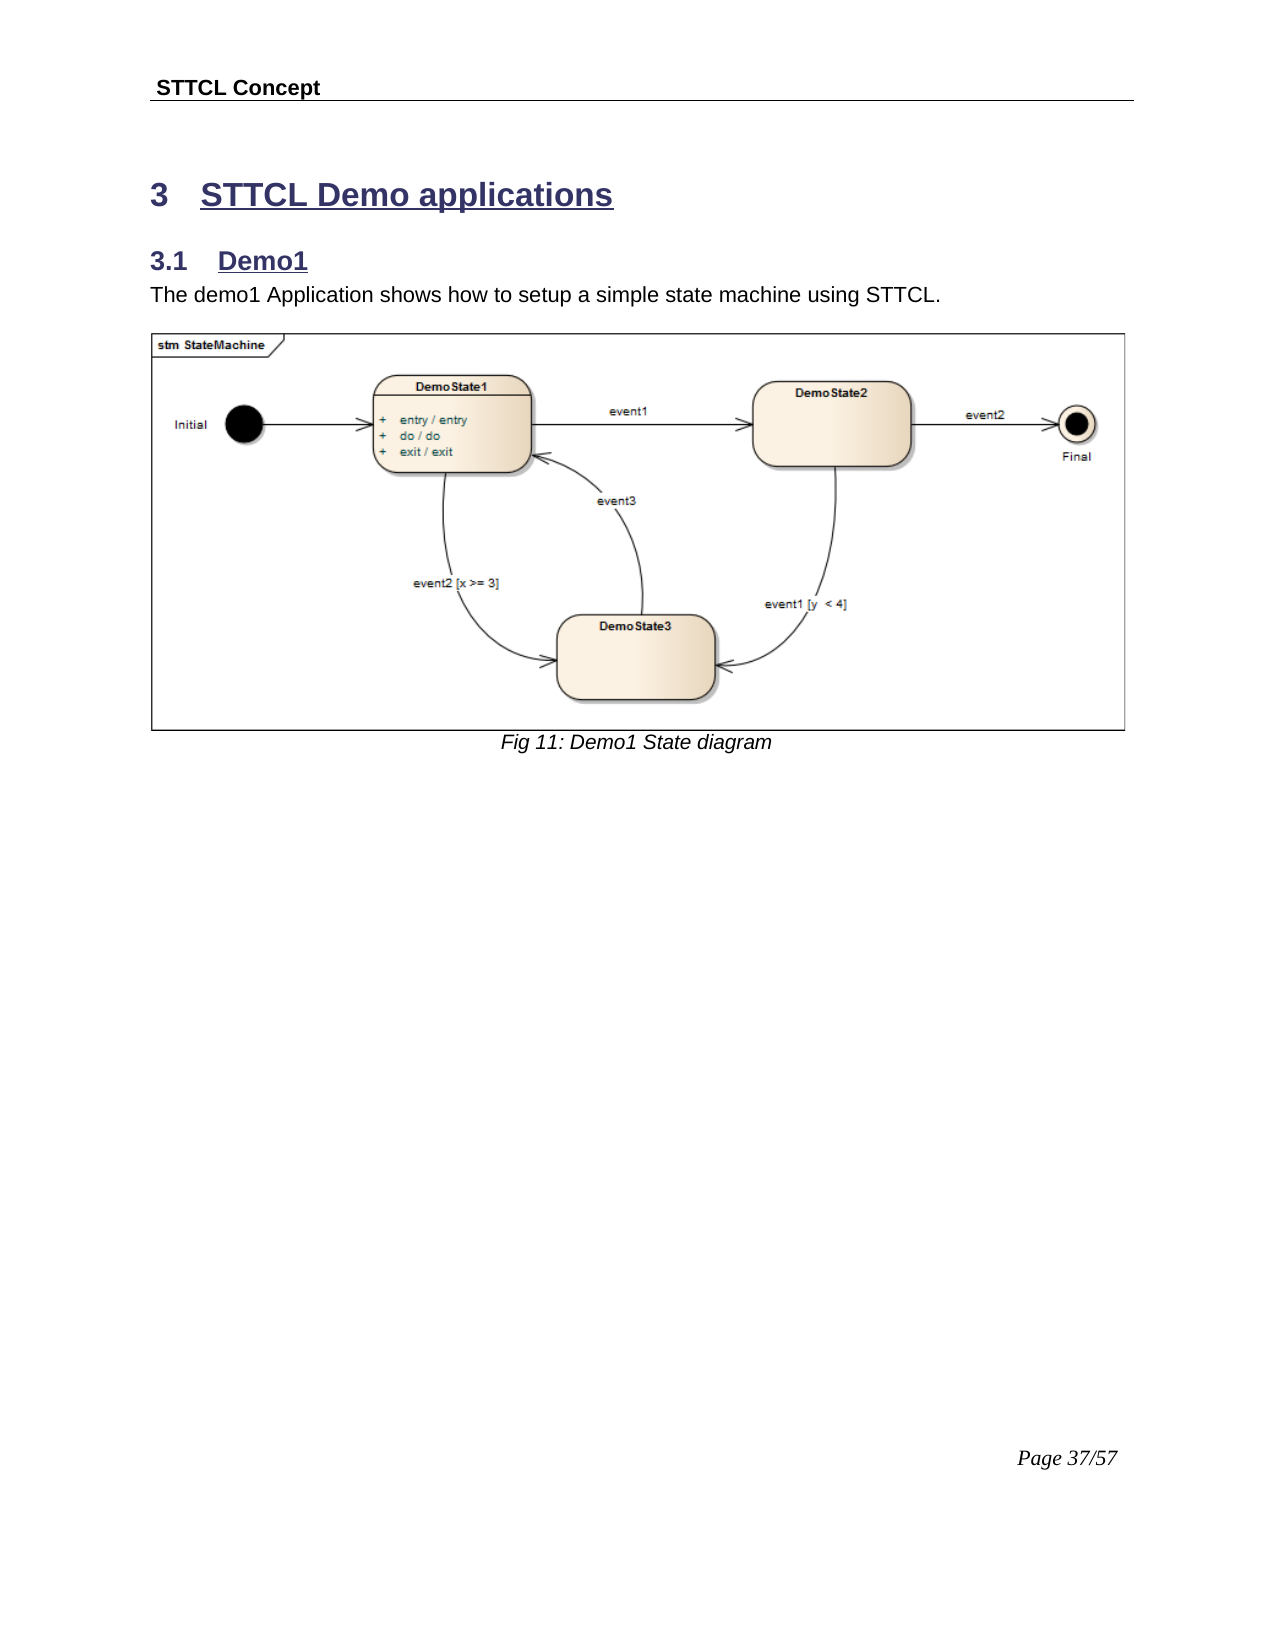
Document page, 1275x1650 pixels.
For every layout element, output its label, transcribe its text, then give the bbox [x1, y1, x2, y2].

subtitle Demo1 [150, 245, 1125, 276]
text The demo1 Application shows how to setup a simple state machine using STTCL. [150, 282, 1125, 307]
picture [150, 332, 1125, 731]
text Fig 11: Demo1 State diagram [150, 731, 1125, 754]
subtitle STTCL Demo applications [150, 175, 1125, 213]
